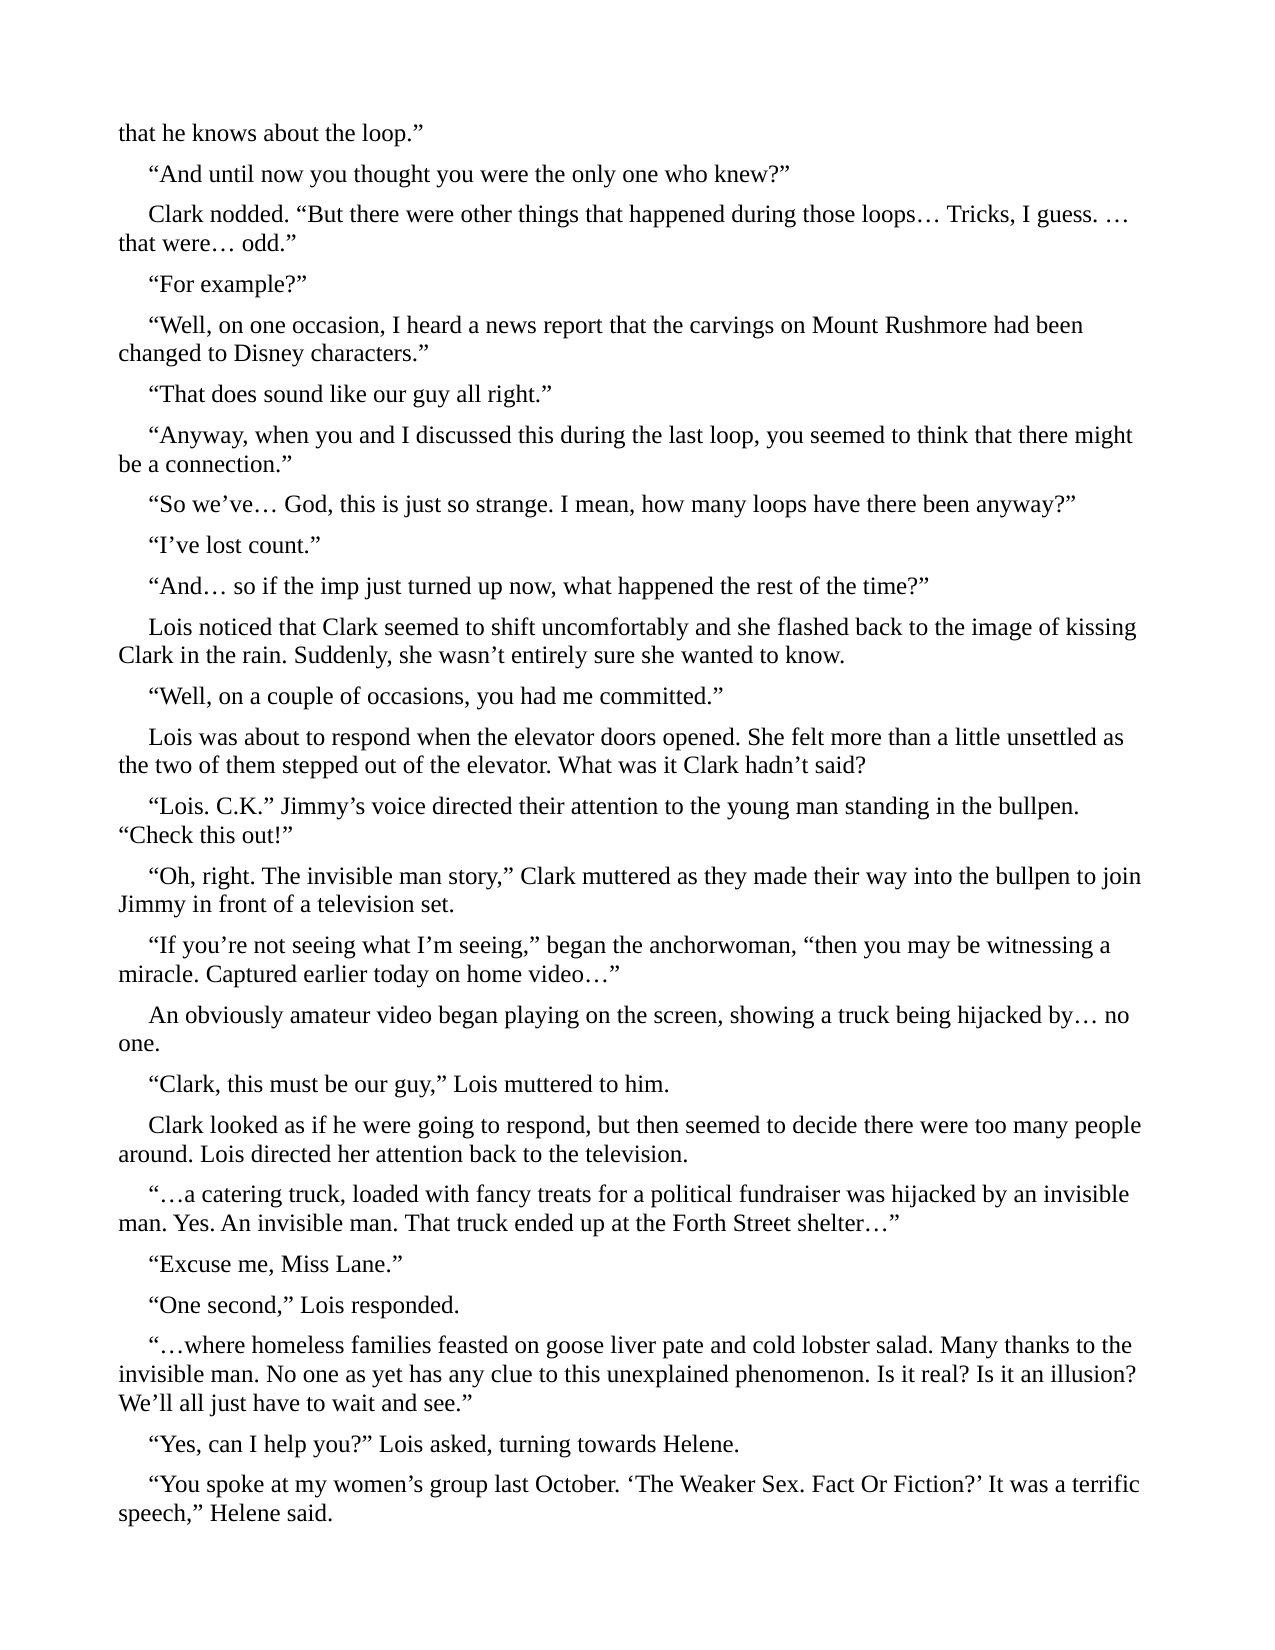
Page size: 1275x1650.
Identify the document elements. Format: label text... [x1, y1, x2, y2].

text “One second,” Lois responded. [118, 1290, 1157, 1318]
text “Excuse me, Miss Lane.” [118, 1249, 1157, 1278]
text “Lois. C.K.” Jimmy’s voice directed their attention to the young man standing in the bullpen. “Check this out!” [118, 791, 1157, 849]
text Lois was about to respond when the elevator doors opened. She felt more than a little unsettled as the two of them stepped out of the elevator. What was it Clark hadn’t said? [118, 722, 1157, 779]
text “Anyway, when you and I discussed this during the last loop, you seemed to think that there might be a connection.” [118, 420, 1157, 477]
text Clark looked as if he were going to respond, but then seemed to decide there were too many people around. Lois directed her attention back to the television. [118, 1110, 1157, 1167]
text “Well, on one occasion, I heard a news report that the carvings on Mount Rushmore had been changed to Disney characters.” [118, 310, 1157, 367]
text “That does sound like our guy all right.” [118, 379, 1157, 408]
text “I’ve lost count.” [118, 530, 1157, 559]
text “…a catering truck, loaded with fancy treats for a political fundraiser was hijacked by an invisible man. Yes. An invisible man. That truck ended up at the Forth Street shelter…” [118, 1179, 1157, 1237]
text “Yes, can I help you?” Lois asked, turning towards Helene. [118, 1429, 1157, 1457]
text “You spoke at my women’s group last October. ‘The Weaker Sex. Fact Or Fiction?’ It was a terrific speech,” Helene said. [118, 1469, 1157, 1527]
text Lois noticed that Clark seemed to shift uncomfortably and she flashed back to the image of kissing Clark in the rain. Suddenly, she wasn’t entirely sure she wanted to know. [118, 612, 1157, 669]
text that he knows about the loop.” [118, 118, 1157, 147]
text “For example?” [118, 269, 1157, 298]
text Clark nodded. “But there were other things that happened during those loops… Tricks, I guess. …that were… odd.” [118, 199, 1157, 257]
text “…where homeless families feasted on goose liver pate and cold lobster salad. Many thanks to the invisible man. No one as yet has any clue to this unexplained phenomenon. Is it real? Is it an illusion? We’ll all just have to wait and see.” [118, 1330, 1157, 1417]
text “Oh, right. The invisible man story,” Clark muttered as they made their way into the bullpen to join Jimmy in front of a television set. [118, 861, 1157, 918]
text “If you’re not seeing what I’m seeing,” began the anchorwoman, “then you may be witnessing a miracle. Captured earlier today on home video…” [118, 930, 1157, 988]
text “And until now you thought you were the only one who knew?” [118, 159, 1157, 188]
text “Clark, this must be our guy,” Lois muttered to him. [118, 1069, 1157, 1098]
text “And… so if the imp just turned up now, what happened the rest of the time?” [118, 571, 1157, 600]
text An obviously amateur video began playing on the screen, showing a truck being hijacked by… no one. [118, 1000, 1157, 1057]
text “Well, on a couple of occasions, you had me committed.” [118, 681, 1157, 710]
text “So we’ve… God, this is just so strange. I mean, how many loops have there been anyway?” [118, 489, 1157, 518]
